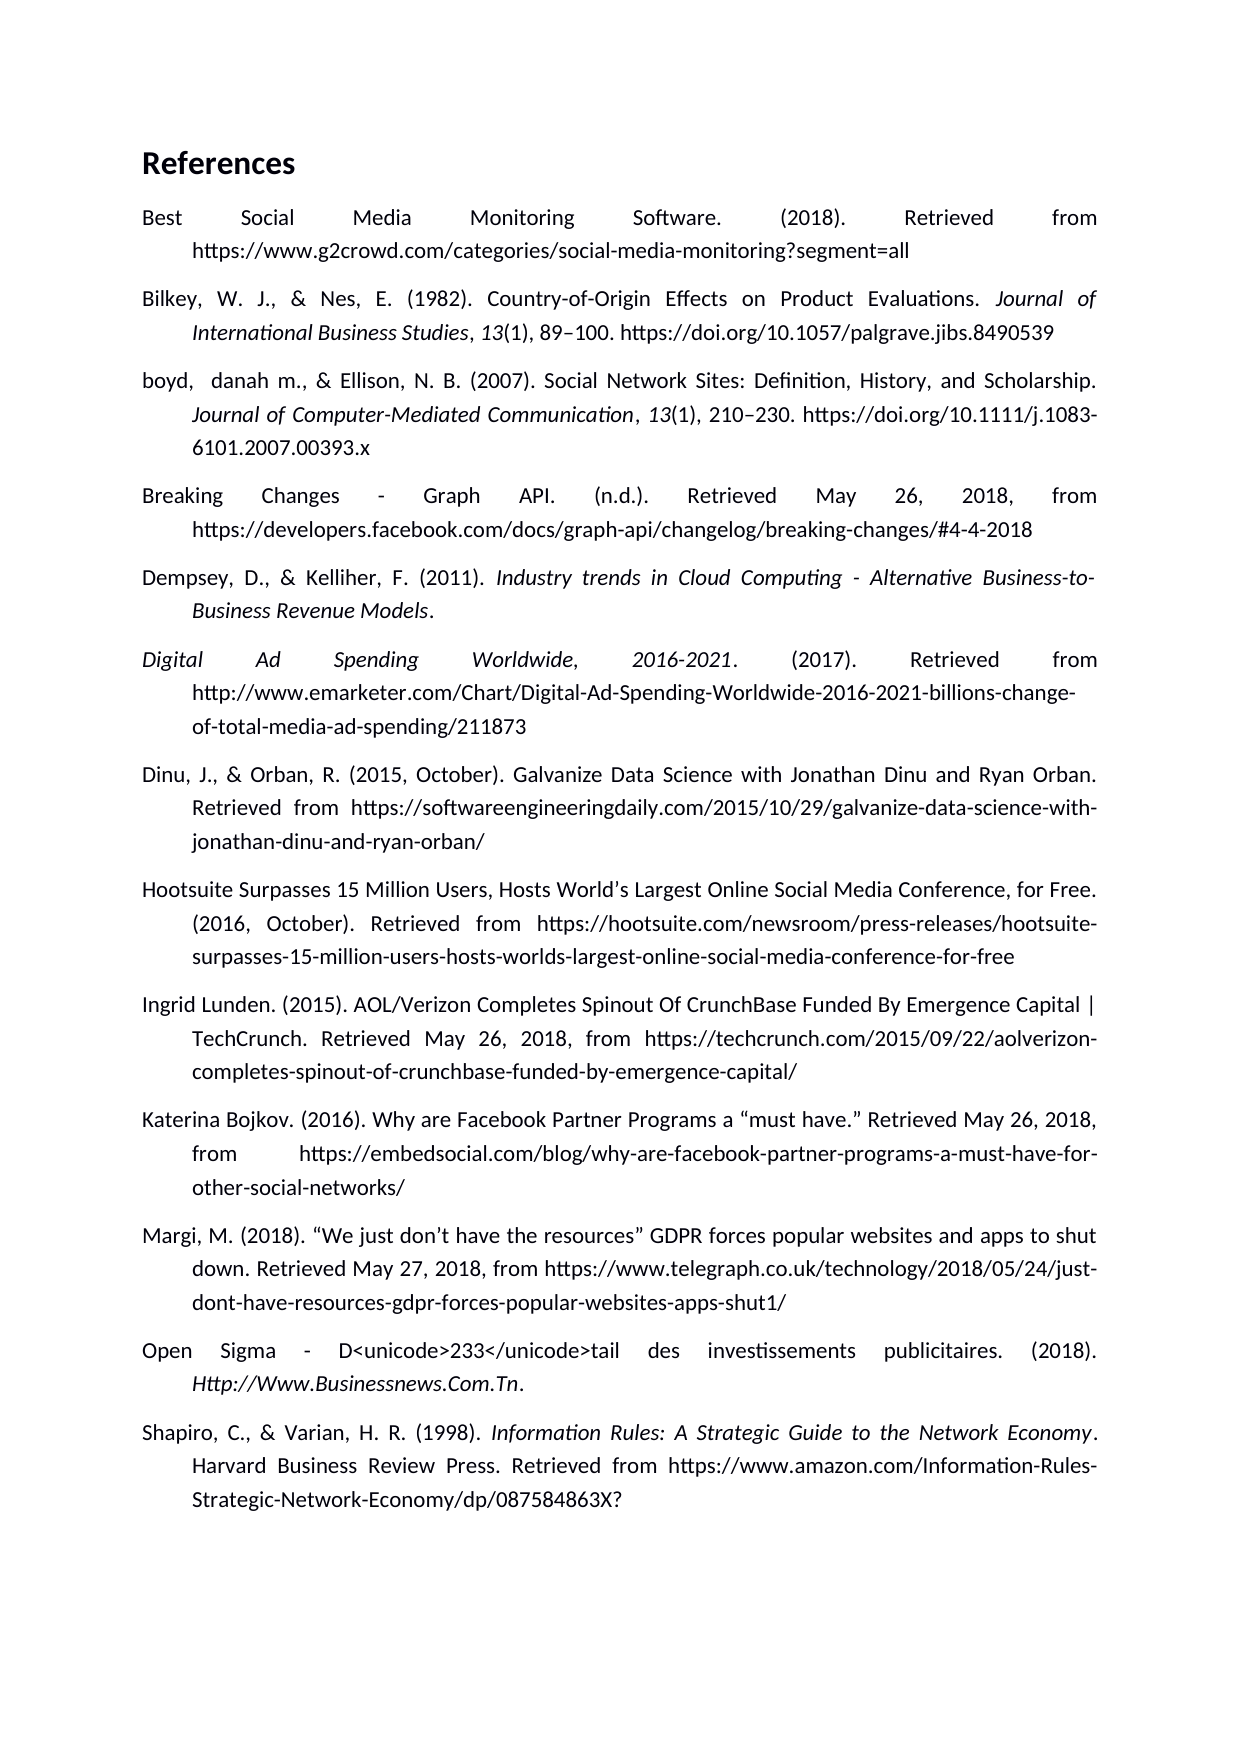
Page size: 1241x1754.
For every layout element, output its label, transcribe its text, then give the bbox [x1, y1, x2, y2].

text Bilkey, W. J., & Nes, E. (1982). Country-of-Origin Effects on Product Evaluations. Journal of International Business Studies, 13(1), 89–100. https://doi.org/10.1057/palgrave.jibs.8490539 [142, 284, 1098, 346]
text Margi, M. (2018). “We just don’t have the resources” GDPR forces popular websites and apps to shut down. Retrieved May 27, 2018, from https://www.telegraph.co.uk/technology/2018/05/24/just-dont-have-resources-gdpr-forces-popular-websites-apps-shut1/ [142, 1221, 1098, 1316]
text Breaking Changes - Graph API. (n.d.). Retrieved May 26, 2018, from https://developers.facebook.com/docs/graph-api/changelog/breaking-changes/#4-4-2018 [142, 481, 1098, 543]
text References [142, 142, 1098, 182]
text boyd, danah m., & Ellison, N. B. (2007). Social Network Sites: Definition, History, and Scholarship. Journal of Computer-Mediated Communication, 13(1), 210–230. https://doi.org/10.1111/j.1083-6101.2007.00393.x [142, 366, 1098, 461]
text Dinu, J., & Orban, R. (2015, October). Galvanize Data Science with Jonathan Dinu and Ryan Orban. Retrieved from https://softwareengineeringdaily.com/2015/10/29/galvanize-data-science-with-jonathan-dinu-and-ryan-orban/ [142, 760, 1098, 855]
text Katerina Bojkov. (2016). Why are Facebook Partner Programs a “must have.” Retrieved May 26, 2018, from https://embedsocial.com/blog/why-are-facebook-partner-programs-a-must-have-for-other-social-networks/ [142, 1106, 1098, 1201]
text Dempsey, D., & Kelliher, F. (2011). Industry trends in Cloud Computing - Alternative Business-to-Business Revenue Models. [142, 563, 1098, 624]
text Best Social Media Monitoring Software. (2018). Retrieved from https://www.g2crowd.com/categories/social-media-monitoring?segment=all [142, 203, 1098, 264]
text Open Sigma - D<unicode>233</unicode>tail des investissements publicitaires. (2018). Http://Www.Businessnews.Com.Tn. [142, 1336, 1098, 1397]
text Digital Ad Spending Worldwide, 2016-2021. (2017). Retrieved from http://www.emarketer.com/Chart/Digital-Ad-Spending-Worldwide-2016-2021-billions-change-of-total-media-ad-spending/211873 [142, 645, 1098, 740]
text Hootsuite Surpasses 15 Million Users, Hosts World’s Largest Online Social Media Conference, for Free. (2016, October). Retrieved from https://hootsuite.com/newsroom/press-releases/hootsuite-surpasses-15-million-users-hosts-worlds-largest-online-social-media-conference-for-free [142, 875, 1098, 970]
text Shapiro, C., & Varian, H. R. (1998). Information Rules: A Strategic Guide to the Network Economy. Harvard Business Review Press. Retrieved from https://www.amazon.com/Information-Rules-Strategic-Network-Economy/dp/087584863X? [142, 1418, 1098, 1513]
text Ingrid Lunden. (2015). AOL/Verizon Completes Spinout Of CrunchBase Funded By Emergence Capital | TechCrunch. Retrieved May 26, 2018, from https://techcrunch.com/2015/09/22/aolverizon-completes-spinout-of-crunchbase-funded-by-emergence-capital/ [142, 990, 1098, 1085]
